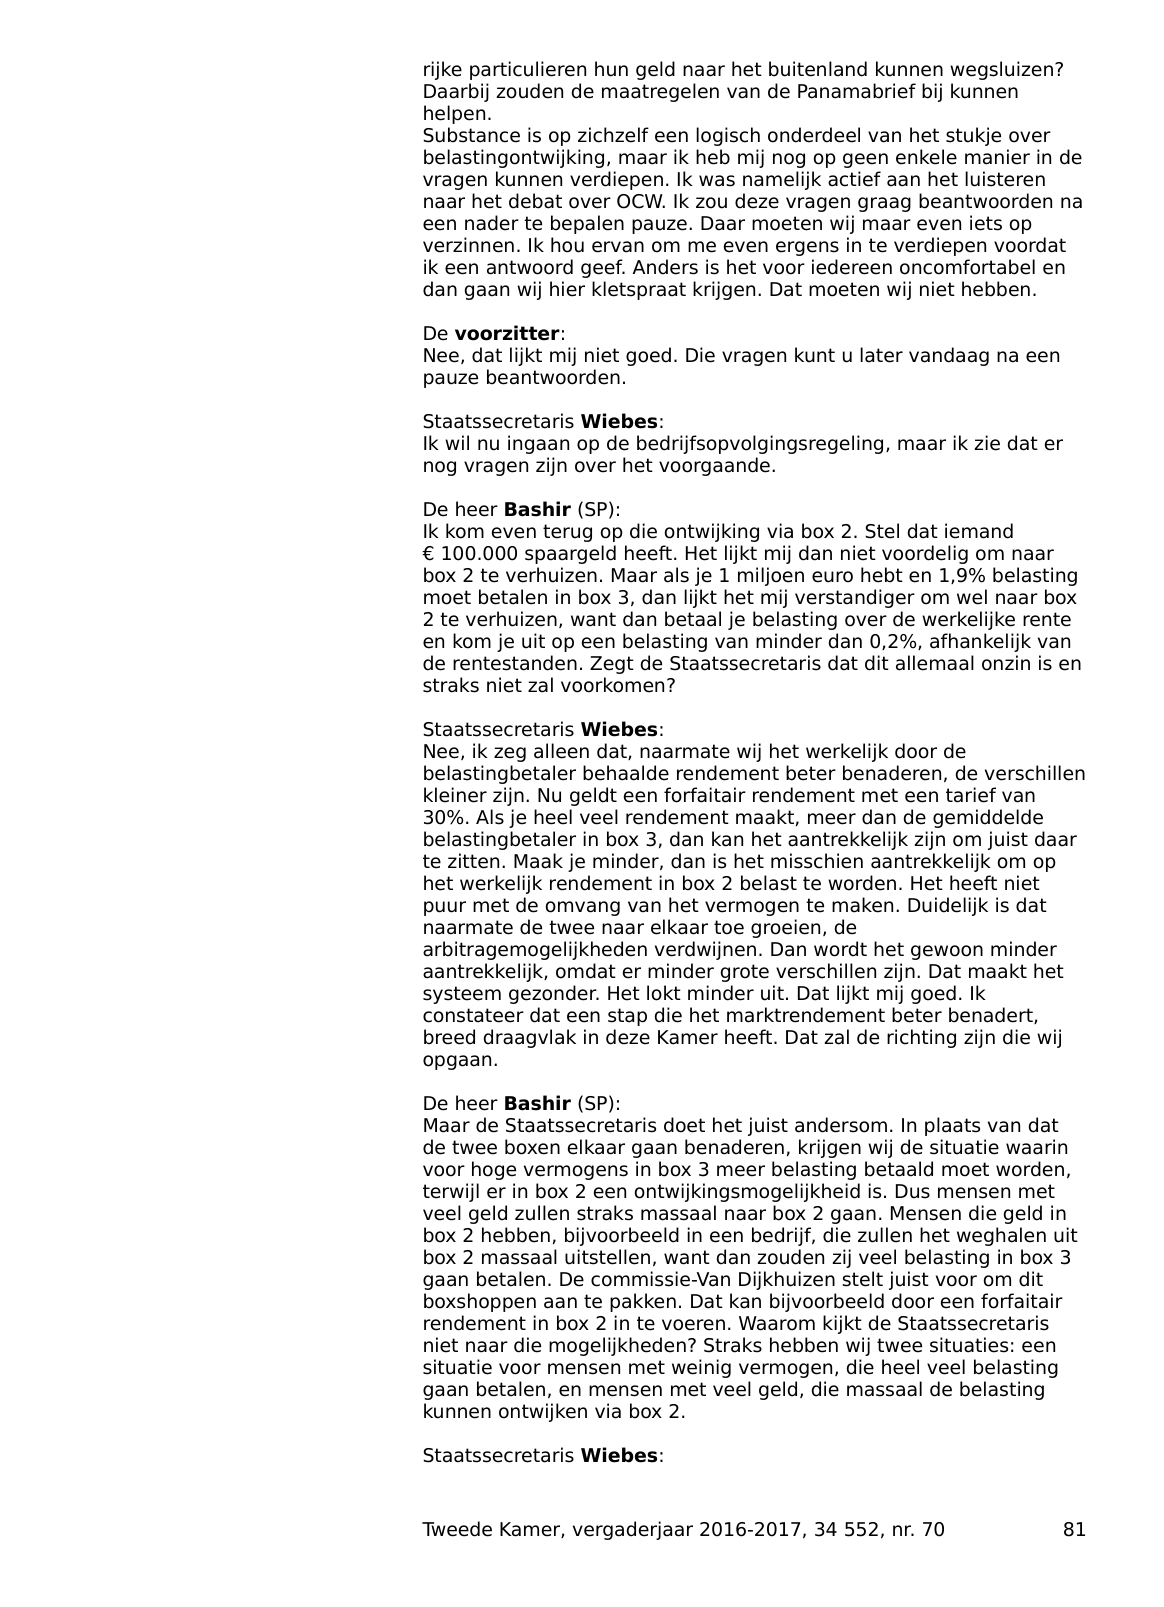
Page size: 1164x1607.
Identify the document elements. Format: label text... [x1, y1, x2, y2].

text Ik wil nu ingaan op de bedrijfsopvolgingsregeling, maar ik zie dat er nog vragen zijn over het voorgaande. [422, 433, 1087, 477]
text Substance is op zichzelf een logisch onderdeel van het stukje over belastingontwijking, maar ik heb mij nog op geen enkele manier in de vragen kunnen verdiepen. Ik was namelijk actief aan het luisteren naar het debat over OCW. Ik zou deze vragen graag beantwoorden na een nader te bepalen pauze. Daar moeten wij maar even iets op verzinnen. Ik hou ervan om me even ergens in te verdiepen voordat ik een antwoord geef. Anders is het voor iedereen oncomfortabel en dan gaan wij hier kletspraat krijgen. Dat moeten wij niet hebben. [422, 125, 1087, 301]
text Staatssecretaris Wiebes: [422, 719, 1087, 741]
text Staatssecretaris Wiebes: [422, 1445, 1087, 1467]
text rijke particulieren hun geld naar het buitenland kunnen wegsluizen? Daarbij zouden de maatregelen van de Panamabrief bij kunnen helpen. [422, 59, 1087, 125]
text Staatssecretaris Wiebes: [422, 411, 1087, 433]
text Ik kom even terug op die ontwijking via box 2. Stel dat iemand € 100.000 spaargeld heeft. Het lijkt mij dan niet voordelig om naar box 2 te verhuizen. Maar als je 1 miljoen euro hebt en 1,9% belasting moet betalen in box 3, dan lijkt het mij verstandiger om wel naar box 2 te verhuizen, want dan betaal je belasting over de werkelijke rente en kom je uit op een belasting van minder dan 0,2%, afhankelijk van de rentestanden. Zegt de Staatssecretaris dat dit allemaal onzin is en straks niet zal voorkomen? [422, 521, 1087, 697]
text Nee, ik zeg alleen dat, naarmate wij het werkelijk door de belastingbetaler behaalde rendement beter benaderen, de verschillen kleiner zijn. Nu geldt een forfaitair rendement met een tarief van 30%. Als je heel veel rendement maakt, meer dan de gemiddelde belastingbetaler in box 3, dan kan het aantrekkelijk zijn om juist daar te zitten. Maak je minder, dan is het misschien aantrekkelijk om op het werkelijk rendement in box 2 belast te worden. Het heeft niet puur met de omvang van het vermogen te maken. Duidelijk is dat naarmate de twee naar elkaar toe groeien, de arbitragemogelijkheden verdwijnen. Dan wordt het gewoon minder aantrekkelijk, omdat er minder grote verschillen zijn. Dat maakt het systeem gezonder. Het lokt minder uit. Dat lijkt mij goed. Ik constateer dat een stap die het marktrendement beter benadert, breed draagvlak in deze Kamer heeft. Dat zal de richting zijn die wij opgaan. [422, 741, 1087, 1071]
text Maar de Staatssecretaris doet het juist andersom. In plaats van dat de twee boxen elkaar gaan benaderen, krijgen wij de situatie waarin voor hoge vermogens in box 3 meer belasting betaald moet worden, terwijl er in box 2 een ontwijkingsmogelijkheid is. Dus mensen met veel geld zullen straks massaal naar box 2 gaan. Mensen die geld in box 2 hebben, bijvoorbeeld in een bedrijf, die zullen het weghalen uit box 2 massaal uitstellen, want dan zouden zij veel belasting in box 3 gaan betalen. De commissie-Van Dijkhuizen stelt juist voor om dit boxshoppen aan te pakken. Dat kan bijvoorbeeld door een forfaitair rendement in box 2 in te voeren. Waarom kijkt de Staatssecretaris niet naar die mogelijkheden? Straks hebben wij twee situaties: een situatie voor mensen met weinig vermogen, die heel veel belasting gaan betalen, en mensen met veel geld, die massaal de belasting kunnen ontwijken via box 2. [422, 1115, 1087, 1423]
text De heer Bashir (SP): [422, 1093, 1087, 1115]
text De heer Bashir (SP): [422, 499, 1087, 521]
text De voorzitter: [422, 323, 1087, 345]
text Nee, dat lijkt mij niet goed. Die vragen kunt u later vandaag na een pauze beantwoorden. [422, 345, 1087, 389]
